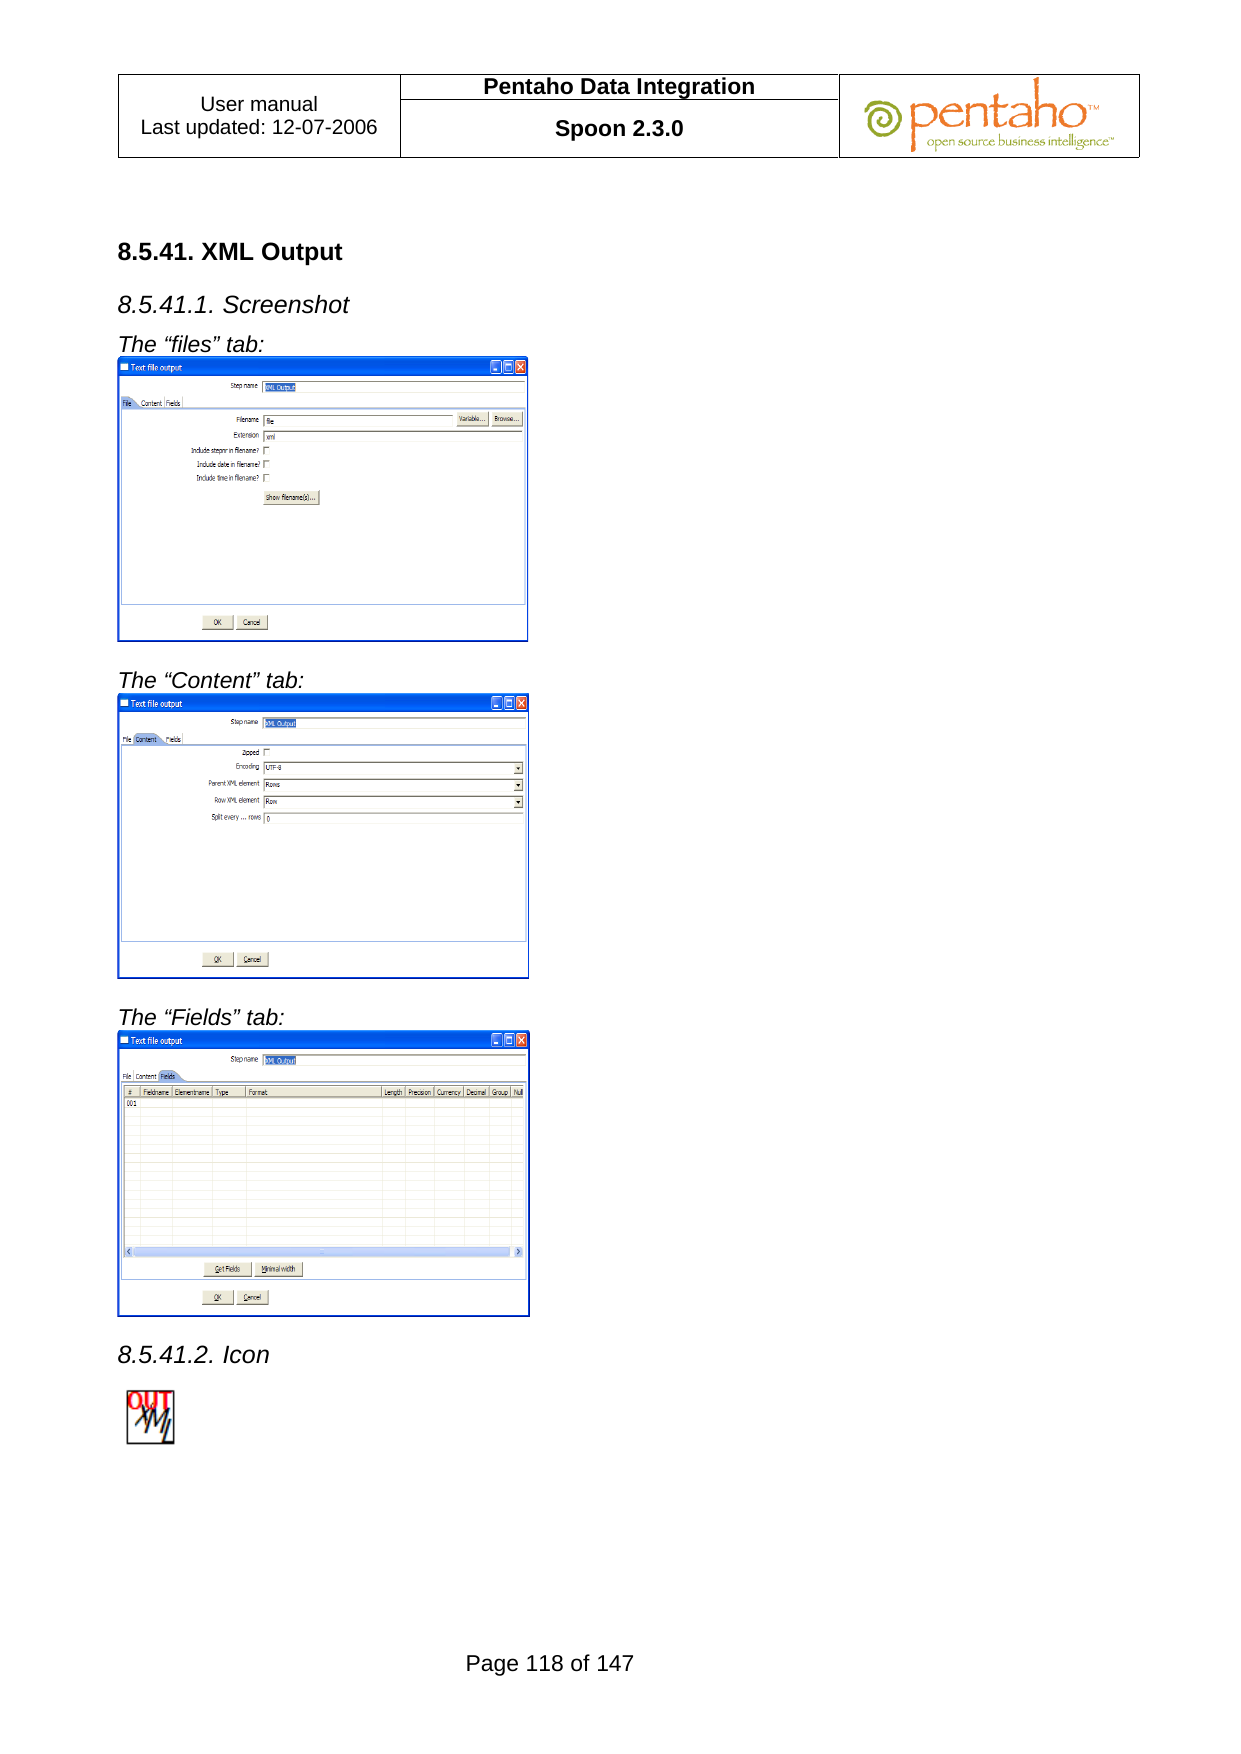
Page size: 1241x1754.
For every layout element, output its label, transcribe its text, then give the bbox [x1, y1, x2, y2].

subtitle Screenshot [117, 291, 1137, 319]
picture [117, 1030, 530, 1317]
picture [117, 356, 529, 642]
text The “Fields” tab: [117, 1004, 1137, 1030]
subtitle Icon [117, 1341, 1137, 1369]
text The “Content” tab: [117, 667, 1137, 693]
subtitle XML Output [117, 238, 1137, 266]
picture [117, 693, 529, 979]
text The “files” tab: [117, 331, 1137, 357]
